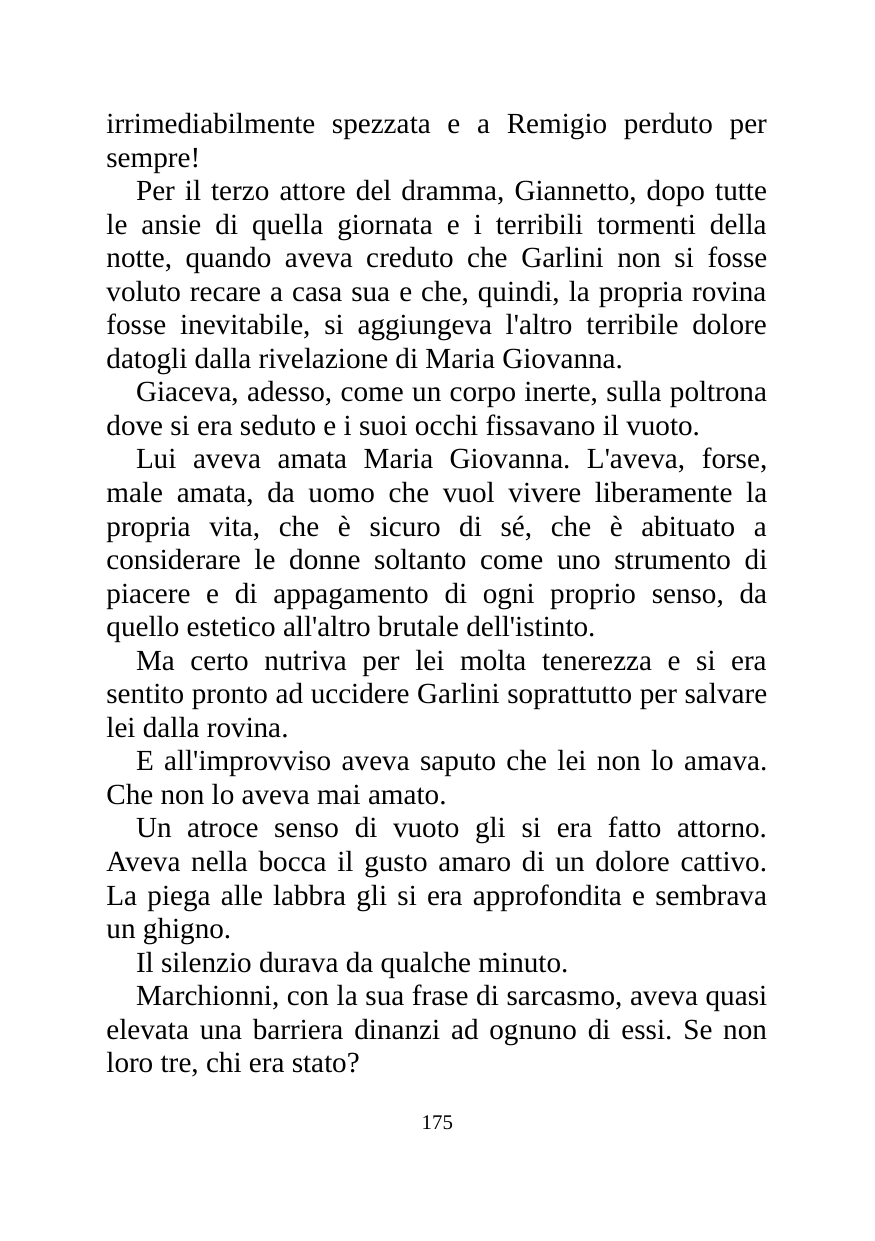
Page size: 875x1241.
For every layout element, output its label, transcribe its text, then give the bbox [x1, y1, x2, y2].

text Ma certo nutriva per lei molta tenerezza e si era sentito pronto ad uccidere Garlini soprattutto per salvare lei dalla rovina. [106, 643, 768, 743]
text Il silenzio durava da qualche minuto. [106, 945, 768, 978]
text irrimediabilmente spezzata e a Remigio perduto per sempre! [106, 106, 768, 173]
text Un atroce senso di vuoto gli si era fatto attorno. Aveva nella bocca il gusto amaro di un dolore cattivo. La piega alle labbra gli si era approfondita e sembrava un ghigno. [106, 811, 768, 945]
text E all'improvviso aveva saputo che lei non lo amava. Che non lo aveva mai amato. [106, 743, 768, 811]
text Lui aveva amata Maria Giovanna. L'aveva, forse, male amata, da uomo che vuol vivere liberamente la propria vita, che è sicuro di sé, che è abituato a considerare le donne soltanto come uno strumento di piacere e di appagamento di ogni proprio senso, da quello estetico all'altro brutale dell'istinto. [106, 442, 768, 643]
text Giaceva, adesso, come un corpo inerte, sulla poltrona dove si era seduto e i suoi occhi fissavano il vuoto. [106, 374, 768, 442]
text Marchionni, con la sua frase di sarcasmo, aveva quasi elevata una barriera dinanzi ad ognuno di essi. Se non loro tre, chi era stato? [106, 978, 768, 1079]
text Per il terzo attore del dramma, Giannetto, dopo tutte le ansie di quella giornata e i terribili tormenti della notte, quando aveva creduto che Garlini non si fosse voluto recare a casa sua e che, quindi, la propria rovina fosse inevitabile, si aggiungeva l'altro terribile dolore datogli dalla rivelazione di Maria Giovanna. [106, 173, 768, 374]
